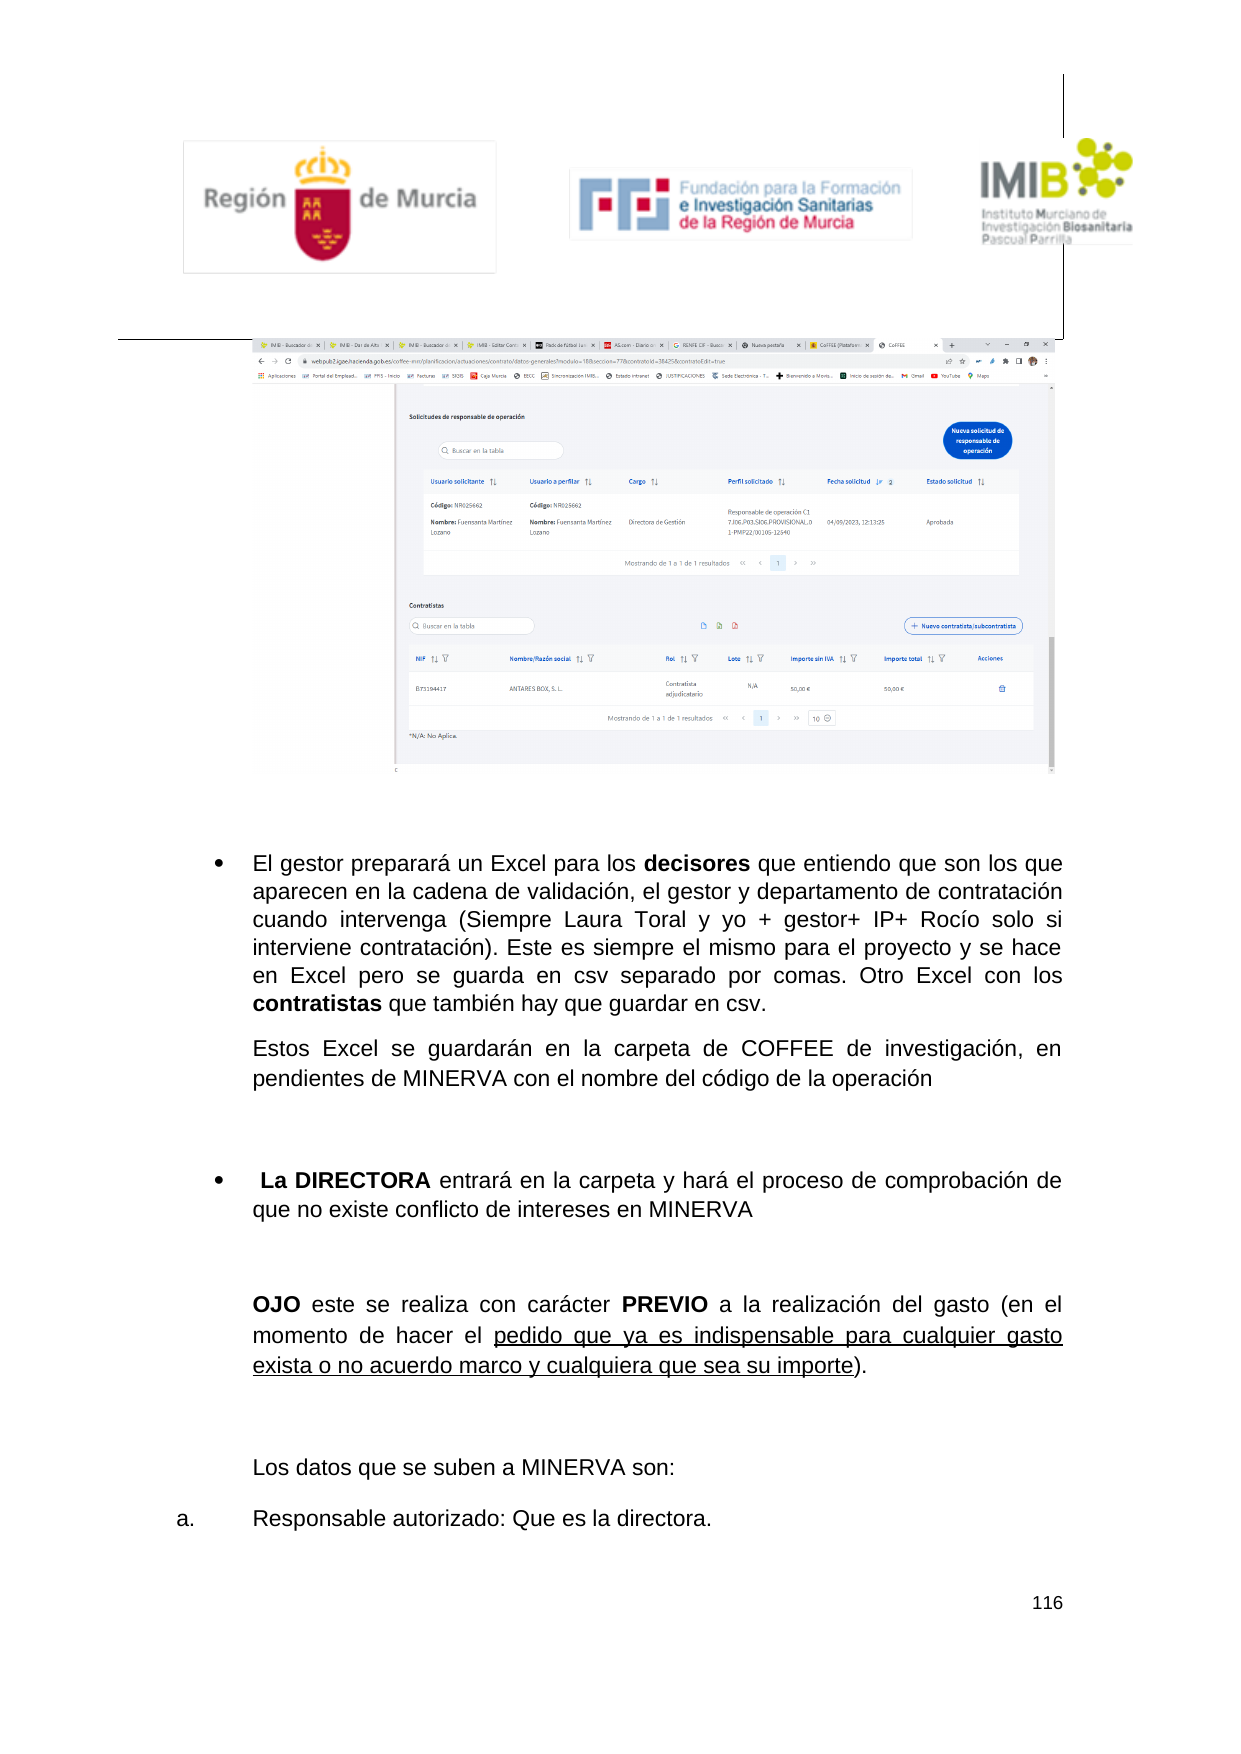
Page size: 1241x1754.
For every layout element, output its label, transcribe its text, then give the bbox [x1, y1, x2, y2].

list Responsable autorizado: Que es la directora. [176, 1505, 1063, 1531]
list OJO este se realiza con carácter PREVIO a la realización del gasto (en el momento de hacer el pedido que ya es indispensable para cualquier gasto exista o no acuerdo marco y cualquiera que sea su importe). [252, 1291, 1063, 1378]
list El gestor preparará un Excel para los decisores que entiendo que son los que aparecen en la cadena de validación, el gestor y departamento de contratación cuando intervenga (Siempre Laura Toral y yo + gestor+ IP+ Rocío solo si interviene contratación). Este es siempre el mismo para el proyecto y se hace en Excel pero se guarda en csv separado por comas. Otro Excel con los contratistas que también hay que guardar en csv. [215, 850, 1063, 1017]
list Estos Excel se guardarán en la carpeta de COFFEE de investigación, en pendientes de MINERVA con el nombre del código de la operación [252, 1035, 1063, 1092]
list La DIRECTORA entrará en la carpeta y hará el proceso de comprobación de que no existe conflicto de intereses en MINERVA [215, 1167, 1063, 1222]
list Los datos que se suben a MINERVA son: [252, 1454, 1063, 1480]
